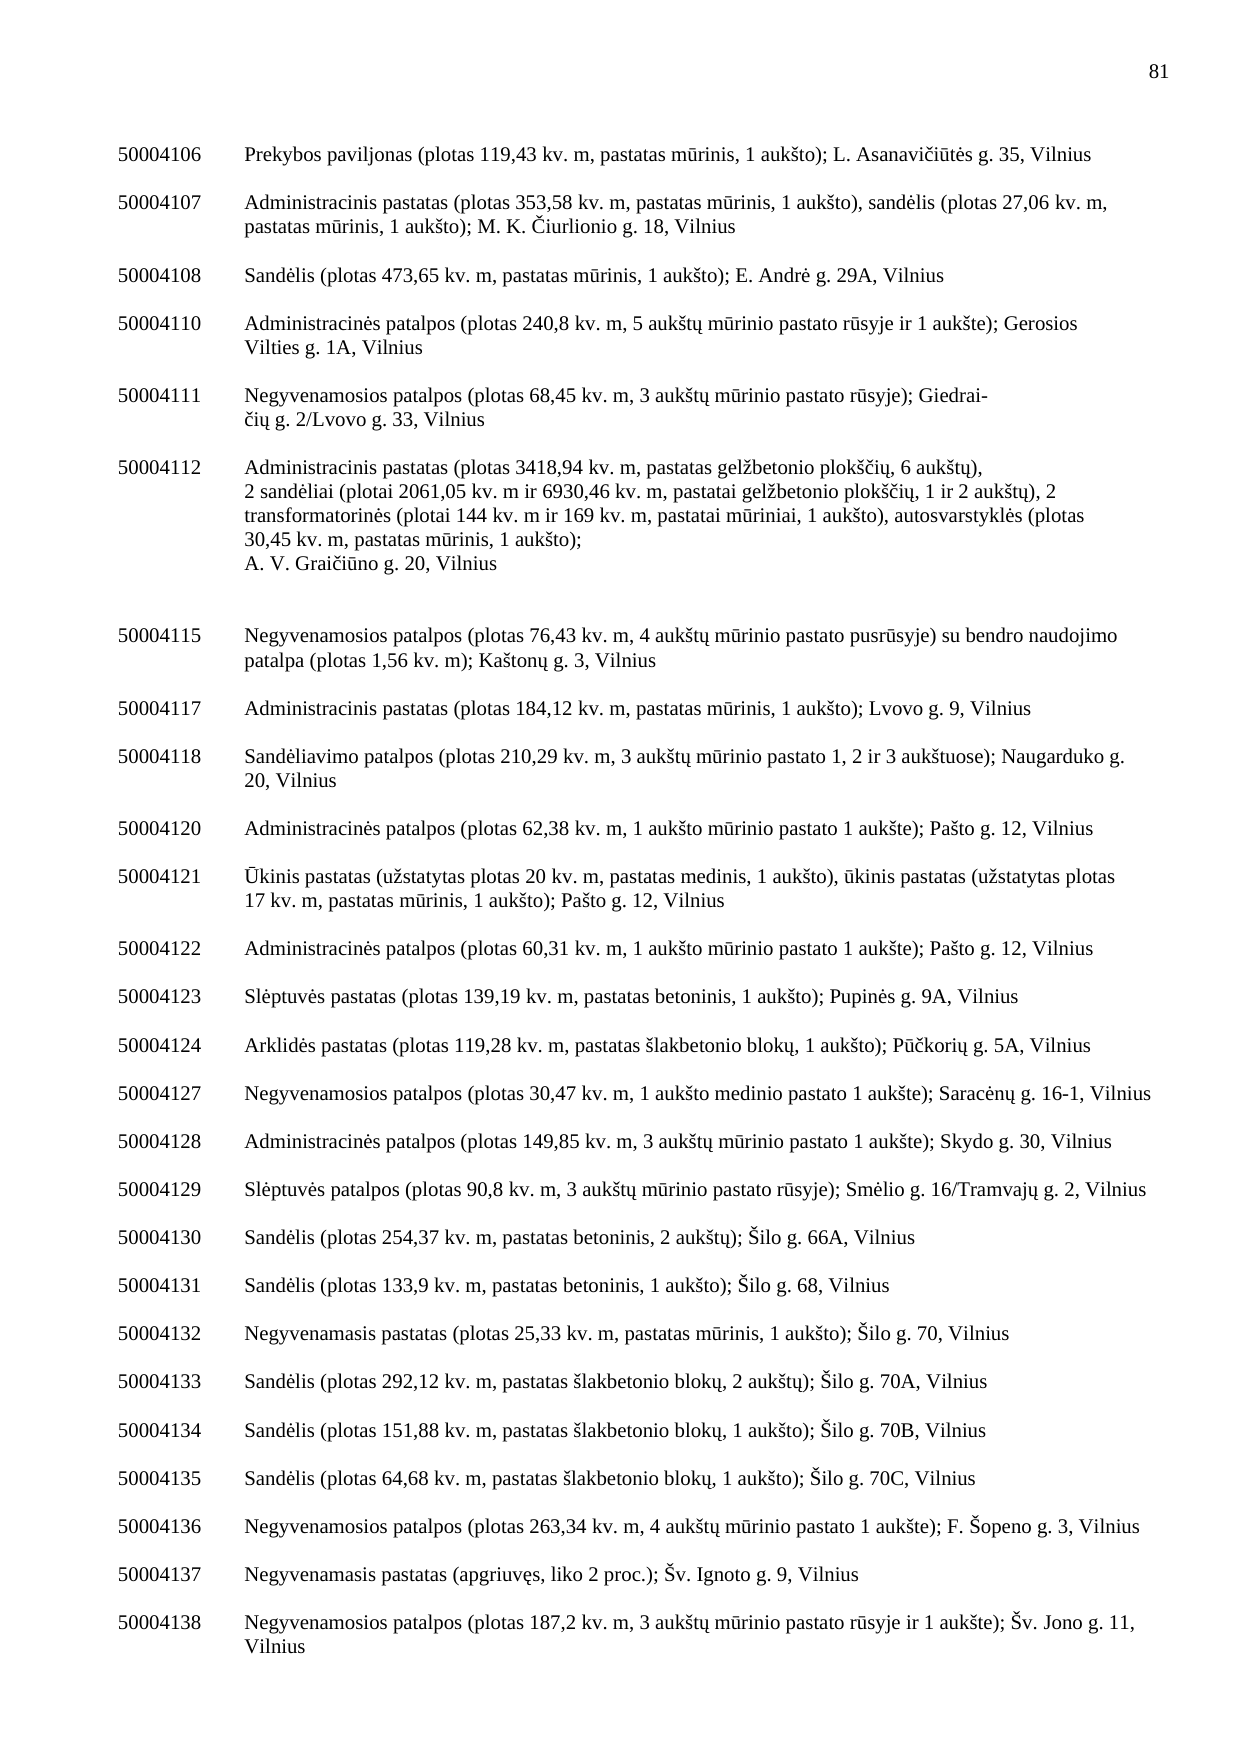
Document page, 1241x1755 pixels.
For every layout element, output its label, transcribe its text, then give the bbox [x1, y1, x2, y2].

table_cell [1148, 1418, 1163, 1442]
table_cell [1178, 1514, 1192, 1538]
table_cell [1148, 311, 1163, 359]
table_cell Administracinis pastatas (plotas 184,12 kv. m, pastatas mūrinis, 1 aukšto); Lvovo g. 9, Vilnius [233, 696, 1148, 720]
table_cell [1207, 1562, 1240, 1586]
table_cell 50004124 [101, 1033, 233, 1057]
table_cell [1178, 1610, 1192, 1658]
table_cell [1178, 1177, 1192, 1201]
table_cell [1198, 190, 1207, 238]
table_cell [1207, 624, 1240, 672]
table_cell [1198, 744, 1207, 792]
table_cell Negyvenamosios patalpos (plotas 187,2 kv. m, 3 aukštų mūrinio pastato rūsyje ir 1 aukšte); Šv. Jono g. 11, Vilnius [233, 1610, 1148, 1658]
table_cell [1207, 720, 1240, 744]
table_cell [101, 1249, 1198, 1273]
table_cell [1148, 1466, 1163, 1490]
table_cell [1178, 1225, 1192, 1249]
table_cell [1207, 1442, 1240, 1466]
table_cell [101, 1658, 1198, 1682]
table_cell [1178, 696, 1192, 720]
table_cell [1148, 1129, 1163, 1153]
table_cell [1178, 816, 1192, 840]
table_cell [1198, 1249, 1207, 1273]
table_cell [1148, 1321, 1163, 1345]
table_cell [1207, 287, 1240, 311]
table_cell [1207, 1514, 1240, 1538]
table_cell [1198, 624, 1207, 672]
table_cell [1148, 744, 1163, 792]
table_cell [101, 720, 1198, 744]
table_cell 50004120 [101, 816, 233, 840]
table_cell Negyvenamosios patalpos (plotas 68,45 kv. m, 3 aukštų mūrinio pastato rūsyje); Giedrai- čių g. 2/Lvovo g. 33, Vilnius [233, 383, 1148, 431]
table_cell [1178, 744, 1192, 792]
table_cell [1193, 142, 1198, 166]
table_cell [1207, 118, 1240, 142]
table_cell Administracinis pastatas (plotas 353,58 kv. m, pastatas mūrinis, 1 aukšto), sandėlis (plotas 27,06 kv. m, pastatas mūrinis, 1 aukšto); M. K. Čiurlionio g. 18, Vilnius [233, 190, 1148, 238]
table_cell [1207, 190, 1240, 238]
table_cell Sandėlis (plotas 292,12 kv. m, pastatas šlakbetonio blokų, 2 aukštų); Šilo g. 70A, Vilnius [233, 1369, 1148, 1393]
table_cell Sandėlis (plotas 254,37 kv. m, pastatas betoninis, 2 aukštų); Šilo g. 66A, Vilnius [233, 1225, 1148, 1249]
table_cell [1163, 1418, 1178, 1442]
table_cell [1163, 1562, 1178, 1586]
table_cell [1178, 1033, 1192, 1057]
table_cell [1163, 936, 1178, 960]
table_cell [1148, 984, 1163, 1008]
table_cell [101, 118, 1198, 142]
table_cell Administracinės patalpos (plotas 240,8 kv. m, 5 aukštų mūrinio pastato rūsyje ir 1 aukšte); Gerosios Vilties g. 1A, Vilnius [233, 311, 1148, 359]
table_cell [1193, 984, 1198, 1008]
table_cell [1178, 1562, 1192, 1586]
table_cell [101, 239, 1198, 262]
table_cell [1198, 672, 1207, 696]
table_cell [1207, 263, 1240, 287]
table_cell [1198, 912, 1207, 936]
table_cell [1207, 1345, 1240, 1369]
table_cell [101, 1201, 1198, 1225]
table_cell [1178, 455, 1192, 575]
table_cell Negyvenamasis pastatas (apgriuvęs, liko 2 proc.); Šv. Ignoto g. 9, Vilnius [233, 1562, 1148, 1586]
table_cell [101, 431, 1198, 455]
table_cell [1148, 383, 1163, 431]
table_cell [1193, 1369, 1198, 1393]
table_cell [1198, 1177, 1207, 1201]
table_cell [1207, 960, 1240, 984]
table_cell [1207, 599, 1240, 623]
table_cell [1198, 1418, 1207, 1442]
table_cell [1178, 1418, 1192, 1442]
table_cell [1198, 1129, 1207, 1153]
table_cell [1198, 864, 1207, 912]
table_cell [1148, 696, 1163, 720]
table_cell [1207, 455, 1240, 575]
table_cell [1178, 1369, 1192, 1393]
table_cell [1163, 624, 1178, 672]
table_cell [101, 1345, 1198, 1369]
table_cell [101, 575, 1198, 599]
table_cell [101, 960, 1198, 984]
table_cell 50004130 [101, 1225, 233, 1249]
table_cell [1193, 1033, 1198, 1057]
table_cell [1207, 311, 1240, 359]
table_cell [1193, 1081, 1198, 1105]
table_cell [1163, 744, 1178, 792]
table_cell [1198, 984, 1207, 1008]
table_cell [1178, 263, 1192, 287]
table_cell [1193, 816, 1198, 840]
table_cell 50004129 [101, 1177, 233, 1201]
table_cell [1198, 1321, 1207, 1345]
table_cell [1198, 1490, 1207, 1514]
table_cell [101, 792, 1198, 816]
table_cell [1163, 1129, 1178, 1153]
table_cell [1198, 696, 1207, 720]
table_cell [1163, 864, 1178, 912]
table_cell [1198, 1466, 1207, 1490]
table_cell [1198, 840, 1207, 864]
table_cell [1207, 1586, 1240, 1610]
table_cell [1163, 1321, 1178, 1345]
table_cell [101, 1105, 1198, 1129]
table_cell [1178, 1466, 1192, 1490]
table_cell [1198, 118, 1207, 142]
table_cell [1207, 1033, 1240, 1057]
table_cell [1178, 936, 1192, 960]
table_cell [1193, 1273, 1198, 1297]
table_cell [1178, 190, 1192, 238]
table_cell [1207, 1369, 1240, 1393]
table_cell [1207, 1129, 1240, 1153]
table_cell 50004127 [101, 1081, 233, 1105]
table_cell [1163, 263, 1178, 287]
table_cell [1198, 599, 1207, 623]
table_cell [1207, 1490, 1240, 1514]
table_cell 50004138 [101, 1610, 233, 1658]
table_cell 50004123 [101, 984, 233, 1008]
table_cell [1207, 383, 1240, 431]
table_cell [1198, 1033, 1207, 1057]
table_cell [101, 1442, 1198, 1466]
table_cell [1207, 359, 1240, 383]
table_cell Slėptuvės pastatas (plotas 139,19 kv. m, pastatas betoninis, 1 aukšto); Pupinės g. 9A, Vilnius [233, 984, 1148, 1008]
table_cell [101, 1490, 1198, 1514]
table_cell [1193, 1129, 1198, 1153]
table_cell [1148, 142, 1163, 166]
table_cell [1198, 1009, 1207, 1032]
table_cell [1198, 1273, 1207, 1297]
table_cell [101, 1057, 1198, 1081]
table_cell [1148, 1225, 1163, 1249]
table_cell [1193, 1225, 1198, 1249]
table_cell [1198, 1514, 1207, 1538]
table_cell [1198, 1105, 1207, 1129]
table_cell 50004136 [101, 1514, 233, 1538]
table_cell Negyvenamasis pastatas (plotas 25,33 kv. m, pastatas mūrinis, 1 aukšto); Šilo g. 70, Vilnius [233, 1321, 1148, 1345]
table_cell 50004106 [101, 142, 233, 166]
table_cell 50004137 [101, 1562, 233, 1586]
table_cell [1198, 960, 1207, 984]
table_cell 50004132 [101, 1321, 233, 1345]
table_cell [1163, 816, 1178, 840]
table_cell [101, 672, 1198, 696]
table_cell [1148, 1369, 1163, 1393]
table_cell [1198, 1610, 1207, 1658]
table_cell [1198, 287, 1207, 311]
table_cell [1148, 624, 1163, 672]
table_cell [1163, 984, 1178, 1008]
table_cell [1193, 1562, 1198, 1586]
table_cell [1148, 1273, 1163, 1297]
table_cell [1198, 792, 1207, 816]
table_cell [1207, 1466, 1240, 1490]
table_cell [1198, 1394, 1207, 1417]
table_cell [1163, 1466, 1178, 1490]
table_cell [1193, 383, 1198, 431]
table_cell Arklidės pastatas (plotas 119,28 kv. m, pastatas šlakbetonio blokų, 1 aukšto); Pūčkorių g. 5A, Vilnius [233, 1033, 1148, 1057]
table_cell [1207, 1273, 1240, 1297]
table_cell 50004128 [101, 1129, 233, 1153]
table_cell [1198, 1586, 1207, 1610]
table_cell [101, 1009, 1198, 1032]
table_cell [1207, 816, 1240, 840]
table_cell 50004108 [101, 263, 233, 287]
table_cell [1207, 1538, 1240, 1562]
table_cell [1193, 696, 1198, 720]
table_cell [1148, 1033, 1163, 1057]
table_cell [1207, 1201, 1240, 1225]
table_cell [101, 912, 1198, 936]
table_cell [1198, 142, 1207, 166]
table_cell 50004131 [101, 1273, 233, 1297]
table_cell [1207, 1177, 1240, 1201]
table_cell [1178, 142, 1192, 166]
table_cell [1198, 1369, 1207, 1393]
table_cell Sandėliavimo patalpos (plotas 210,29 kv. m, 3 aukštų mūrinio pastato 1, 2 ir 3 aukštuose); Naugarduko g. 20, Vilnius [233, 744, 1148, 792]
table_cell [1163, 1610, 1178, 1658]
table_cell [1193, 1466, 1198, 1490]
table_cell [1193, 744, 1198, 792]
table_cell [101, 287, 1198, 311]
table_cell [1198, 1225, 1207, 1249]
table_cell [101, 599, 1198, 623]
table_cell [1207, 1153, 1240, 1177]
table_cell Sandėlis (plotas 151,88 kv. m, pastatas šlakbetonio blokų, 1 aukšto); Šilo g. 70B, Vilnius [233, 1418, 1148, 1442]
table_cell [1207, 1321, 1240, 1345]
table_cell [1148, 864, 1163, 912]
table_cell [1148, 936, 1163, 960]
table_cell [1148, 455, 1163, 575]
table_cell [1207, 984, 1240, 1008]
table_cell Administracinės patalpos (plotas 62,38 kv. m, 1 aukšto mūrinio pastato 1 aukšte); Pašto g. 12, Vilnius [233, 816, 1148, 840]
table_cell [1207, 142, 1240, 166]
table_cell [1207, 1081, 1240, 1105]
table_cell [1193, 1610, 1198, 1658]
table_cell Sandėlis (plotas 64,68 kv. m, pastatas šlakbetonio blokų, 1 aukšto); Šilo g. 70C, Vilnius [233, 1466, 1148, 1490]
table_cell [101, 1586, 1198, 1610]
table_cell [1178, 984, 1192, 1008]
table_cell [101, 1394, 1198, 1417]
table_cell [1207, 1225, 1240, 1249]
table_cell [101, 166, 1198, 190]
table_cell 50004118 [101, 744, 233, 792]
table_cell [1198, 311, 1207, 359]
table_cell 50004121 [101, 864, 233, 912]
table_cell 50004112 [101, 455, 233, 575]
table_cell Ūkinis pastatas (užstatytas plotas 20 kv. m, pastatas medinis, 1 aukšto), ūkinis pastatas (užstatytas plotas 17 kv. m, pastatas mūrinis, 1 aukšto); Pašto g. 12, Vilnius [233, 864, 1148, 912]
table_cell [1193, 311, 1198, 359]
table_cell Negyvenamosios patalpos (plotas 263,34 kv. m, 4 aukštų mūrinio pastato 1 aukšte); F. Šopeno g. 3, Vilnius [233, 1514, 1178, 1538]
table_cell [1148, 816, 1163, 840]
table_cell [1207, 696, 1240, 720]
table_cell [1207, 912, 1240, 936]
table_cell [1198, 263, 1207, 287]
table_cell [1148, 190, 1163, 238]
table_cell Administracinės patalpos (plotas 60,31 kv. m, 1 aukšto mūrinio pastato 1 aukšte); Pašto g. 12, Vilnius [233, 936, 1148, 960]
table_cell [1207, 239, 1240, 262]
table_cell [1207, 431, 1240, 455]
table_cell [1178, 1129, 1192, 1153]
table_cell [1207, 1057, 1240, 1081]
table_cell [1193, 936, 1198, 960]
table_cell [1198, 1201, 1207, 1225]
table_cell [1163, 142, 1178, 166]
table_cell [1207, 864, 1240, 912]
table_cell [1207, 1105, 1240, 1129]
table_cell [1193, 1418, 1198, 1442]
table_cell [1178, 311, 1192, 359]
table_cell [1178, 864, 1192, 912]
table_cell [1198, 1538, 1207, 1562]
table_cell [1163, 1033, 1178, 1057]
table_cell 50004134 [101, 1418, 233, 1442]
table_cell [1163, 311, 1178, 359]
table_cell Administracinis pastatas (plotas 3418,94 kv. m, pastatas gelžbetonio plokščių, 6 aukštų), 2 sandėliai (plotai 2061,05 kv. m ir 6930,46 kv. m, pastatai gelžbetonio plokščių, 1 ir 2 aukštų), 2 transformatorinės (plotai 144 kv. m ir 169 kv. m, pastatai mūriniai, 1 aukšto), autosvarstyklės (plotas 30,45 kv. m, pastatas mūrinis, 1 aukšto); A. V. Graičiūno g. 20, Vilnius [233, 455, 1148, 575]
table_cell [1178, 383, 1192, 431]
table_cell Negyvenamosios patalpos (plotas 30,47 kv. m, 1 aukšto medinio pastato 1 aukšte); Saracėnų g. 16-1, Vilnius [233, 1081, 1192, 1105]
table_cell 50004111 [101, 383, 233, 431]
table_cell [1198, 1658, 1207, 1682]
table_cell [1193, 624, 1198, 672]
table_cell [1207, 1610, 1240, 1658]
table_cell [1207, 1009, 1240, 1032]
table_cell [1198, 1442, 1207, 1466]
table_cell [1198, 575, 1207, 599]
table_cell [1198, 359, 1207, 383]
table_cell [1207, 1249, 1240, 1273]
table_cell [1198, 936, 1207, 960]
table_cell [1198, 166, 1207, 190]
table_cell 50004117 [101, 696, 233, 720]
table_cell 50004133 [101, 1369, 233, 1393]
table_cell [1198, 720, 1207, 744]
table_cell [1207, 1658, 1240, 1682]
table_cell [1178, 1273, 1192, 1297]
table_cell [1198, 1562, 1207, 1586]
table_cell [1163, 1369, 1178, 1393]
table_cell [1198, 1345, 1207, 1369]
table_cell [1148, 263, 1163, 287]
table_cell [1198, 1057, 1207, 1081]
table_cell 50004107 [101, 190, 233, 238]
table_cell [1178, 1321, 1192, 1345]
table_cell [1193, 1514, 1198, 1538]
table_cell [1207, 936, 1240, 960]
table_cell [1198, 239, 1207, 262]
table_cell [1163, 1225, 1178, 1249]
table_cell [1207, 840, 1240, 864]
table_cell [101, 359, 1198, 383]
table_cell [1207, 792, 1240, 816]
table_cell [1198, 1297, 1207, 1321]
table_cell [1163, 1273, 1178, 1297]
table_cell [1163, 383, 1178, 431]
table_cell [1207, 1394, 1240, 1417]
table_cell [1163, 455, 1178, 575]
table_cell [1163, 190, 1178, 238]
table_cell [1198, 816, 1207, 840]
table_cell [1198, 1081, 1207, 1105]
table_cell Administracinės patalpos (plotas 149,85 kv. m, 3 aukštų mūrinio pastato 1 aukšte); Skydo g. 30, Vilnius [233, 1129, 1148, 1153]
table_cell [1193, 864, 1198, 912]
table_cell Sandėlis (plotas 133,9 kv. m, pastatas betoninis, 1 aukšto); Šilo g. 68, Vilnius [233, 1273, 1148, 1297]
table_cell [101, 840, 1198, 864]
table_cell [1148, 1562, 1163, 1586]
table_cell [1198, 1153, 1207, 1177]
table_cell [1207, 166, 1240, 190]
table_cell [1198, 431, 1207, 455]
table_cell Sandėlis (plotas 473,65 kv. m, pastatas mūrinis, 1 aukšto); E. Andrė g. 29A, Vilnius [233, 263, 1148, 287]
table_cell 50004115 [101, 624, 233, 672]
table_cell Slėptuvės patalpos (plotas 90,8 kv. m, 3 aukštų mūrinio pastato rūsyje); Smėlio g. 16/Tramvajų g. 2, Vilnius [233, 1177, 1178, 1201]
table_cell [101, 1538, 1198, 1562]
table_cell [101, 1297, 1198, 1321]
table_cell [1178, 624, 1192, 672]
table_cell [1193, 190, 1198, 238]
table_cell [1207, 575, 1240, 599]
table_cell Prekybos paviljonas (plotas 119,43 kv. m, pastatas mūrinis, 1 aukšto); L. Asanavičiūtės g. 35, Vilnius [233, 142, 1148, 166]
table_cell [1193, 1321, 1198, 1345]
table_cell Negyvenamosios patalpos (plotas 76,43 kv. m, 4 aukštų mūrinio pastato pusrūsyje) su bendro naudojimo patalpa (plotas 1,56 kv. m); Kaštonų g. 3, Vilnius [233, 624, 1148, 672]
table_cell [1198, 383, 1207, 431]
table_cell [1207, 744, 1240, 792]
table_cell 50004122 [101, 936, 233, 960]
table_cell [1193, 455, 1198, 575]
table_cell [101, 1153, 1198, 1177]
table_cell [1193, 263, 1198, 287]
table_cell [1163, 696, 1178, 720]
table_cell [1148, 1610, 1163, 1658]
table_cell 50004110 [101, 311, 233, 359]
table_cell [1193, 1177, 1198, 1201]
table_cell [1207, 1418, 1240, 1442]
table_cell 50004135 [101, 1466, 233, 1490]
table_cell [1198, 455, 1207, 575]
table_cell [1207, 1297, 1240, 1321]
table_cell [1207, 672, 1240, 696]
